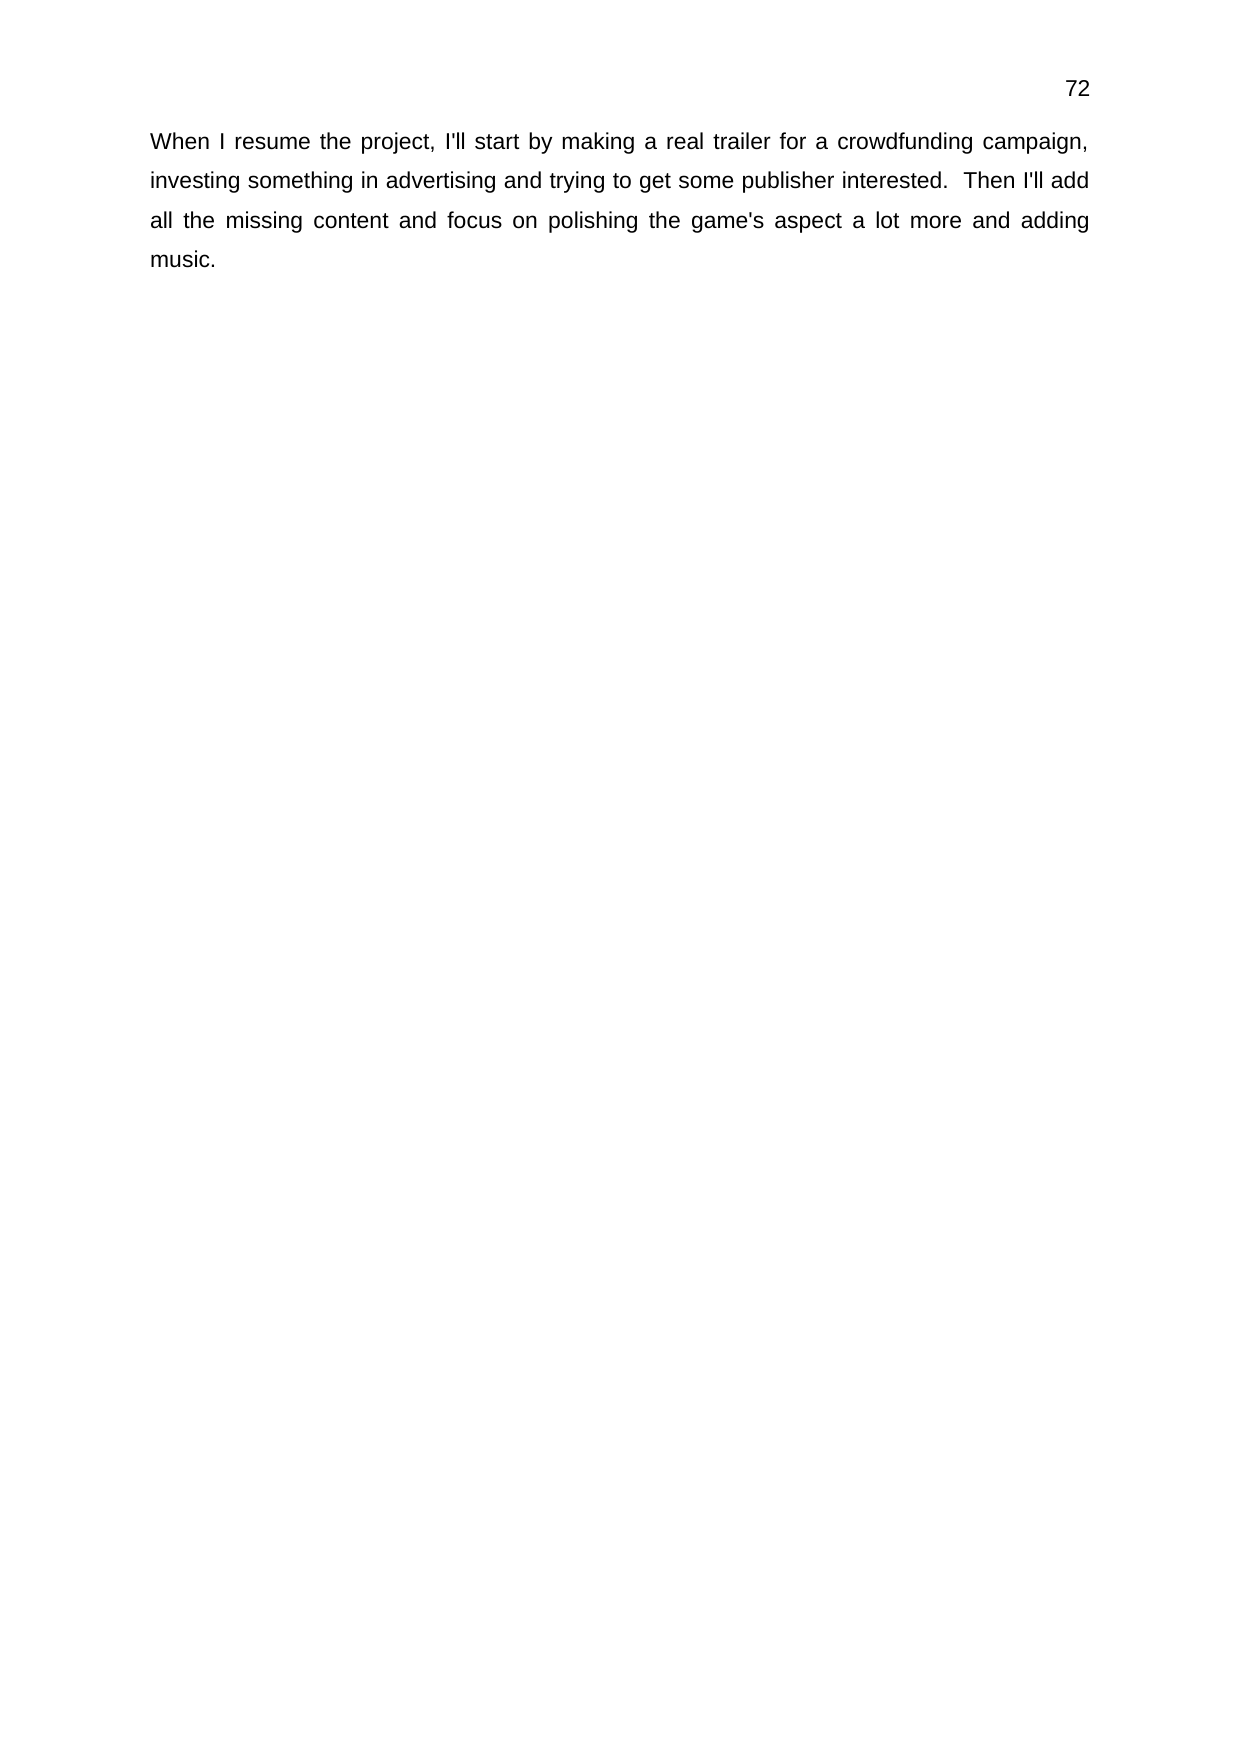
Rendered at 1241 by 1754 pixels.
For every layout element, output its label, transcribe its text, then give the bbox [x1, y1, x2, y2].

text When I resume the project, I'll start by making a real trailer for a crowdfunding campaign, investing something in advertising and trying to get some publisher interested. Then I'll add all the missing content and focus on polishing the game's aspect a lot more and adding music. [150, 128, 1090, 272]
